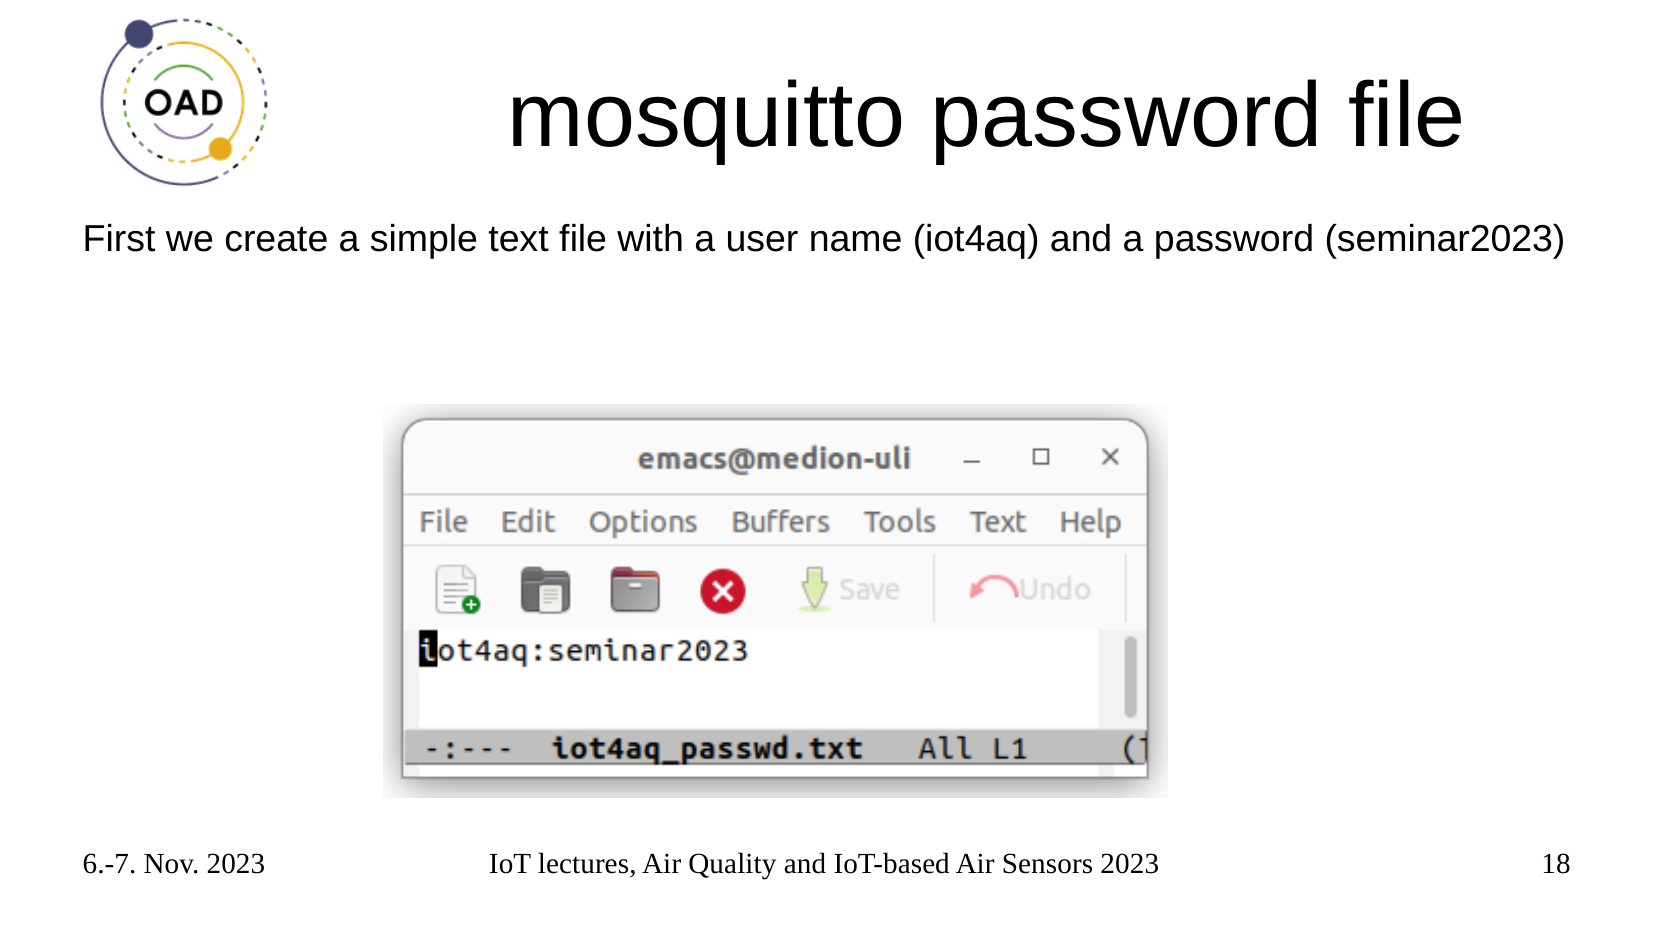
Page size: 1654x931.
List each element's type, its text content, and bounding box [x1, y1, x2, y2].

title mosquitto password file [403, 37, 1571, 193]
list First we create a simple text file with a user name (iot4aq) and a password (seminar2023) [82, 217, 1571, 758]
picture [383, 404, 1168, 798]
picture [59, 4, 303, 207]
